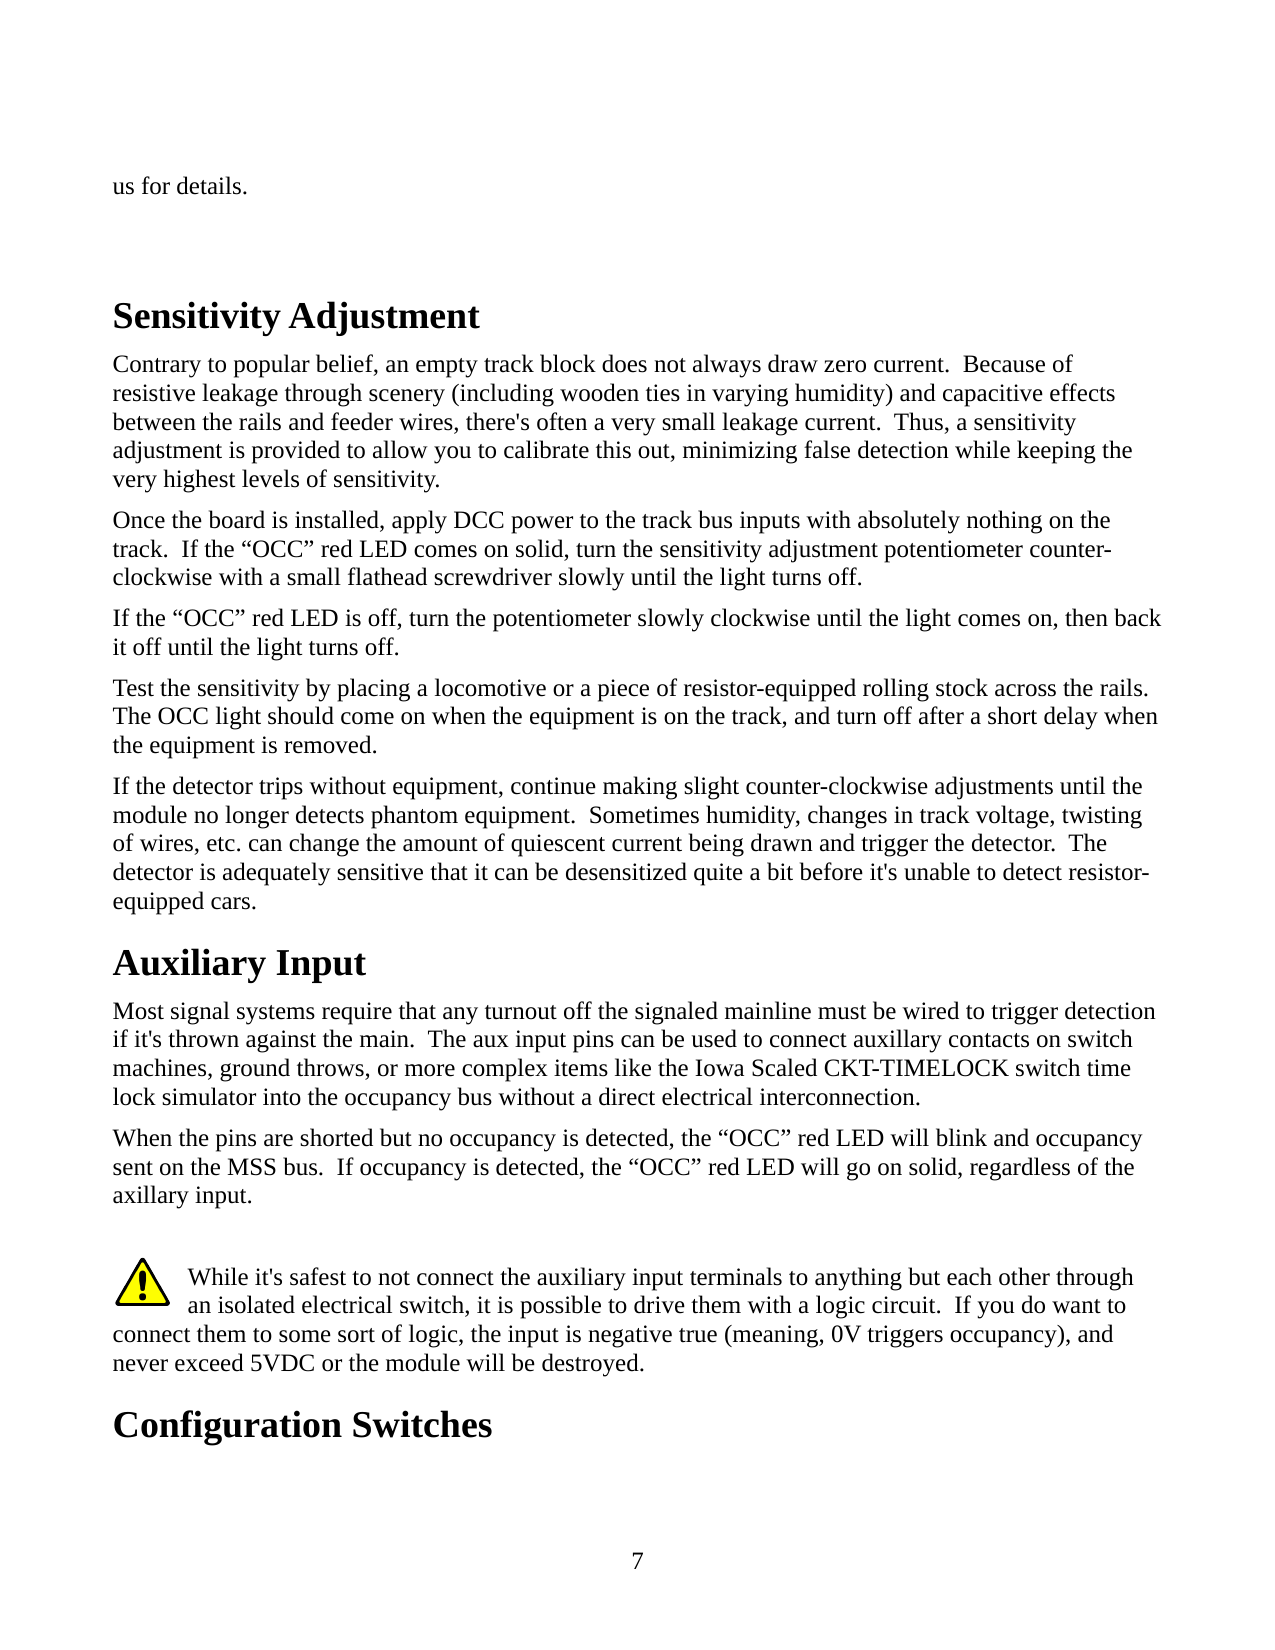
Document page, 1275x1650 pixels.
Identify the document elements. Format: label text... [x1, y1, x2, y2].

subtitle Configuration Switches [112, 1402, 1162, 1445]
text When the pins are shorted but no occupancy is detected, the “OCC” red LED will blink and occupancy sent on the MSS bus. If occupancy is detected, the “OCC” red LED will go on solid, regardless of the axillary input. [112, 1123, 1162, 1209]
text Test the sensitivity by placing a locomotive or a piece of resistor-equipped rolling stock across the rails. The OCC light should come on when the equipment is on the track, and turn off after a short delay when the equipment is removed. [112, 673, 1162, 759]
picture [112, 1254, 173, 1309]
text If the “OCC” red LED is off, turn the potentiometer slowly clockwise until the light comes on, then back it off until the light turns off. [112, 603, 1162, 661]
text While it's safest to not connect the auxiliary input terminals to anything but each other through an isolated electrical switch, it is possible to drive them with a logic circuit. If you do want to connect them to some sort of logic, the input is negative true (meaning, 0V triggers occupancy), and never exceed 5VDC or the module will be destroyed. [112, 1262, 1162, 1377]
text If the detector trips without equipment, continue making slight counter-clockwise adjustments until the module no longer detects phantom equipment. Sometimes humidity, changes in track voltage, twisting of wires, etc. can change the amount of quiescent current being drawn and trigger the detector. The detector is adequately sensitive that it can be desensitized quite a bit before it's unable to detect resistor-equipped cars. [112, 771, 1162, 915]
text us for details. [112, 171, 1162, 199]
subtitle Auxiliary Input [112, 940, 1162, 983]
text Contrary to popular belief, an empty track block does not always draw zero current. Because of resistive leakage through scenery (including wooden ties in varying humidity) and capacitive effects between the rails and feeder wires, there's often a very small leakage current. Thus, a sensitivity adjustment is provided to allow you to calibrate this out, minimizing false detection while keeping the very highest levels of sensitivity. [112, 349, 1162, 493]
text Most signal systems require that any turnout off the signaled mainline must be wired to trigger detection if it's thrown against the main. The aux input pins can be used to connect auxillary contacts on switch machines, ground throws, or more complex items like the Iowa Scaled CKT-TIMELOCK switch time lock simulator into the occupancy bus without a direct electrical interconnection. [112, 996, 1162, 1111]
text Once the board is installed, apply DCC power to the track bus inputs with absolutely nothing on the track. If the “OCC” red LED comes on solid, turn the sensitivity adjustment potentiometer counter-clockwise with a small flathead screwdriver slowly until the light turns off. [112, 505, 1162, 591]
subtitle Sensitivity Adjustment [112, 293, 1162, 337]
